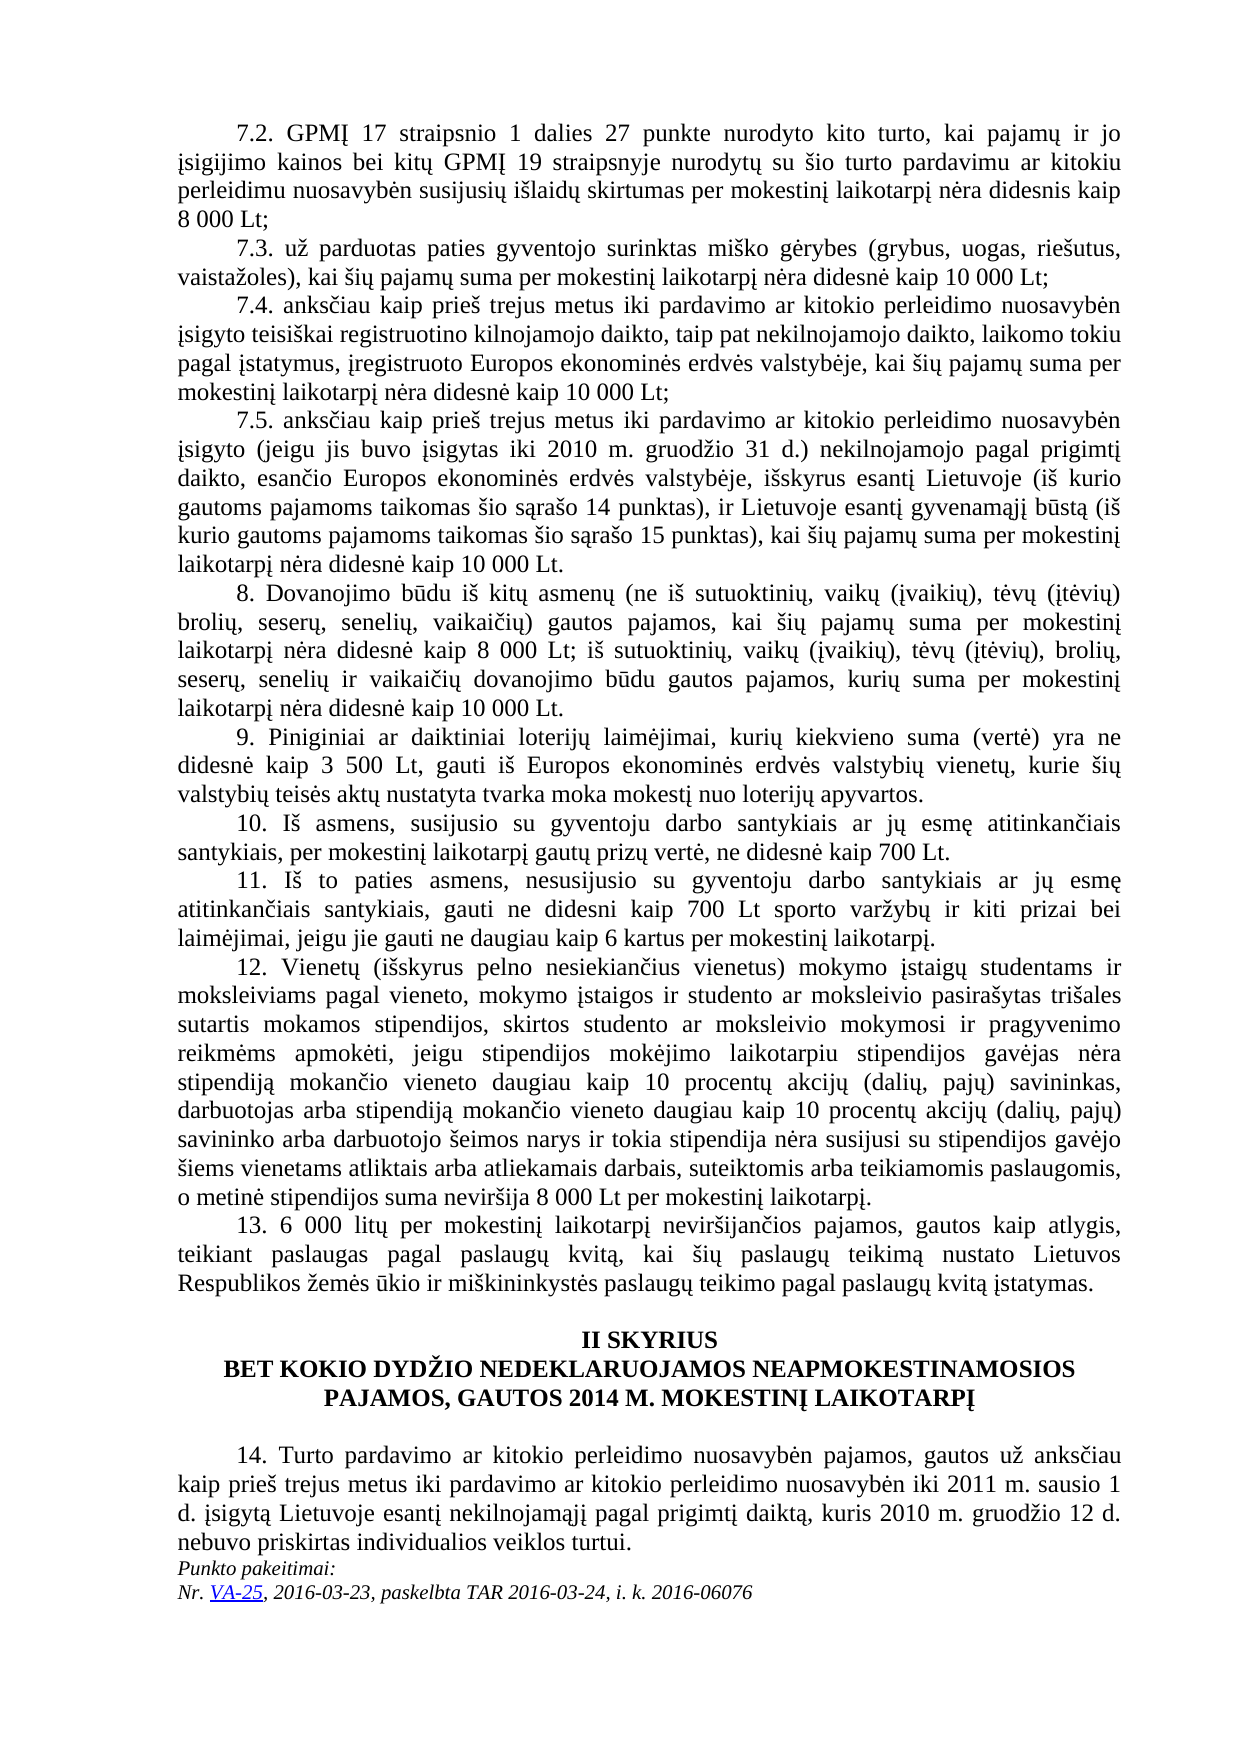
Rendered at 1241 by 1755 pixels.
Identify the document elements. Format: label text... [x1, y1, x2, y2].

text II SKYRIUS [177, 1326, 1122, 1354]
text 13. 6 000 litų per mokestinį laikotarpį neviršijančios pajamos, gautos kaip atlygis, teikiant paslaugas pagal paslaugų kvitą, kai šių paslaugų teikimą nustato Lietuvos Respublikos žemės ūkio ir miškininkystės paslaugų teikimo pagal paslaugų kvitą įstatymas. [177, 1211, 1122, 1297]
text 14. Turto pardavimo ar kitokio perleidimo nuosavybėn pajamos, gautos už anksčiau kaip prieš trejus metus iki pardavimo ar kitokio perleidimo nuosavybėn iki 2011 m. sausio 1 d. įsigytą Lietuvoje esantį nekilnojamąjį pagal prigimtį daiktą, kuris 2010 m. gruodžio 12 d. nebuvo priskirtas individualios veiklos turtui. [177, 1441, 1122, 1556]
text Nr. VA-25, 2016-03-23, paskelbta TAR 2016-03-24, i. k. 2016-06076 [177, 1580, 1122, 1604]
text BET KOKIO DYDŽIO NEDEKLARUOJAMOS NEAPMOKESTINAMOSIOS PAJAMOS, GAUTOS 2014 M. MOKESTINĮ LAIKOTARPĮ [177, 1354, 1122, 1412]
text 7.4. anksčiau kaip prieš trejus metus iki pardavimo ar kitokio perleidimo nuosavybėn įsigyto teisiškai registruotino kilnojamojo daikto, taip pat nekilnojamojo daikto, laikomo tokiu pagal įstatymus, įregistruoto Europos ekonominės erdvės valstybėje, kai šių pajamų suma per mokestinį laikotarpį nėra didesnė kaip 10 000 Lt; [177, 291, 1122, 406]
text Punkto pakeitimai: [177, 1556, 1122, 1580]
text 11. Iš to paties asmens, nesusijusio su gyventoju darbo santykiais ar jų esmę atitinkančiais santykiais, gauti ne didesni kaip 700 Lt sporto varžybų ir kiti prizai bei laimėjimai, jeigu jie gauti ne daugiau kaip 6 kartus per mokestinį laikotarpį. [177, 866, 1122, 952]
text 12. Vienetų (išskyrus pelno nesiekiančius vienetus) mokymo įstaigų studentams ir moksleiviams pagal vieneto, mokymo įstaigos ir studento ar moksleivio pasirašytas trišales sutartis mokamos stipendijos, skirtos studento ar moksleivio mokymosi ir pragyvenimo reikmėms apmokėti, jeigu stipendijos mokėjimo laikotarpiu stipendijos gavėjas nėra stipendiją mokančio vieneto daugiau kaip 10 procentų akcijų (dalių, pajų) savininkas, darbuotojas arba stipendiją mokančio vieneto daugiau kaip 10 procentų akcijų (dalių, pajų) savininko arba darbuotojo šeimos narys ir tokia stipendija nėra susijusi su stipendijos gavėjo šiems vienetams atliktais arba atliekamais darbais, suteiktomis arba teikiamomis paslaugomis, o metinė stipendijos suma neviršija 8 000 Lt per mokestinį laikotarpį. [177, 952, 1122, 1211]
text 7.5. anksčiau kaip prieš trejus metus iki pardavimo ar kitokio perleidimo nuosavybėn įsigyto (jeigu jis buvo įsigytas iki 2010 m. gruodžio 31 d.) nekilnojamojo pagal prigimtį daikto, esančio Europos ekonominės erdvės valstybėje, išskyrus esantį Lietuvoje (iš kurio gautoms pajamoms taikomas šio sąrašo 14 punktas), ir Lietuvoje esantį gyvenamąjį būstą (iš kurio gautoms pajamoms taikomas šio sąrašo 15 punktas), kai šių pajamų suma per mokestinį laikotarpį nėra didesnė kaip 10 000 Lt. [177, 406, 1122, 578]
text 7.3. už parduotas paties gyventojo surinktas miško gėrybes (grybus, uogas, riešutus, vaistažoles), kai šių pajamų suma per mokestinį laikotarpį nėra didesnė kaip 10 000 Lt; [177, 233, 1122, 291]
text 8. Dovanojimo būdu iš kitų asmenų (ne iš sutuoktinių, vaikų (įvaikių), tėvų (įtėvių) brolių, seserų, senelių, vaikaičių) gautos pajamos, kai šių pajamų suma per mokestinį laikotarpį nėra didesnė kaip 8 000 Lt; iš sutuoktinių, vaikų (įvaikių), tėvų (įtėvių), brolių, seserų, senelių ir vaikaičių dovanojimo būdu gautos pajamos, kurių suma per mokestinį laikotarpį nėra didesnė kaip 10 000 Lt. [177, 578, 1122, 722]
text 10. Iš asmens, susijusio su gyventoju darbo santykiais ar jų esmę atitinkančiais santykiais, per mokestinį laikotarpį gautų prizų vertė, ne didesnė kaip 700 Lt. [177, 808, 1122, 866]
text 7.2. GPMĮ 17 straipsnio 1 dalies 27 punkte nurodyto kito turto, kai pajamų ir jo įsigijimo kainos bei kitų GPMĮ 19 straipsnyje nurodytų su šio turto pardavimu ar kitokiu perleidimu nuosavybėn susijusių išlaidų skirtumas per mokestinį laikotarpį nėra didesnis kaip 8 000 Lt; [177, 118, 1122, 233]
text 9. Piniginiai ar daiktiniai loterijų laimėjimai, kurių kiekvieno suma (vertė) yra ne didesnė kaip 3 500 Lt, gauti iš Europos ekonominės erdvės valstybių vienetų, kurie šių valstybių teisės aktų nustatyta tvarka moka mokestį nuo loterijų apyvartos. [177, 722, 1122, 808]
